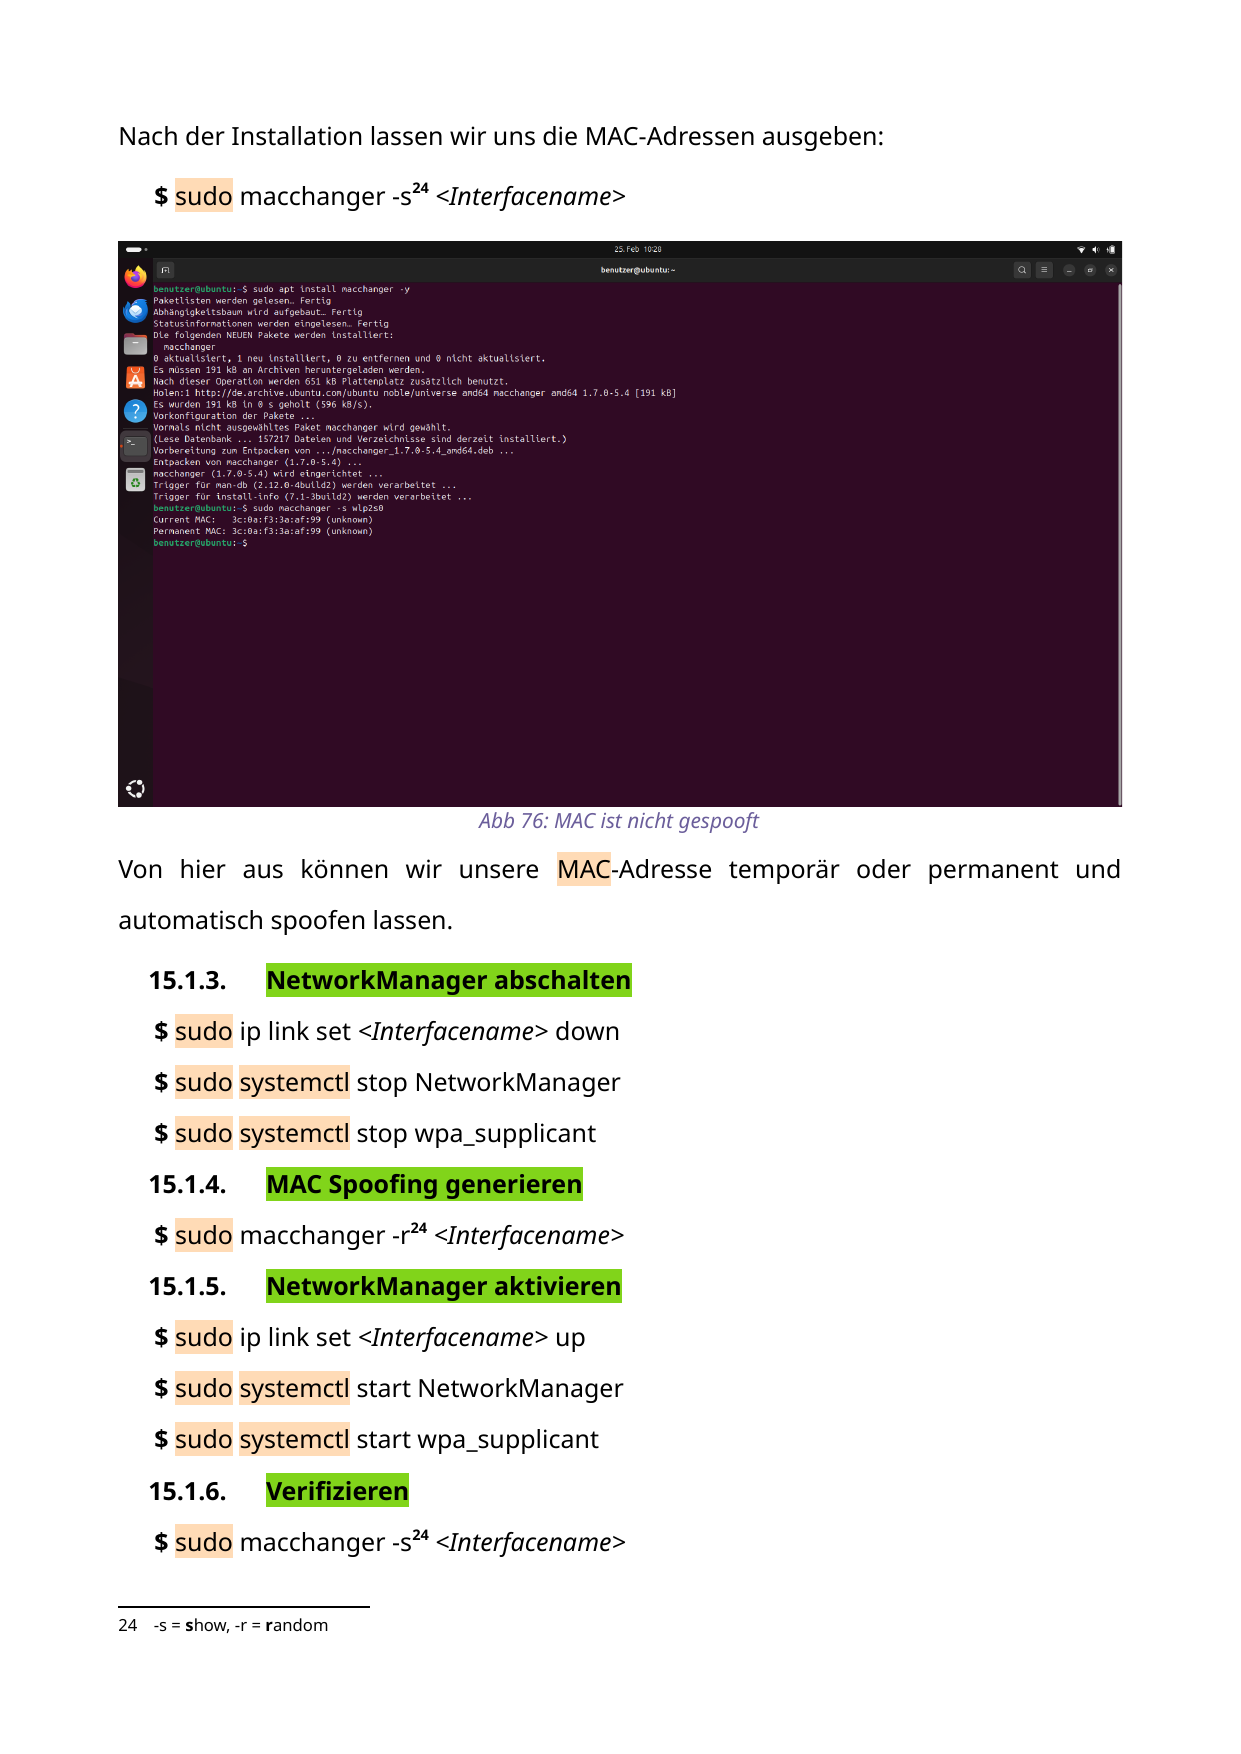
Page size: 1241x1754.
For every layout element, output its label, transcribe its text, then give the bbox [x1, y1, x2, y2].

picture [118, 241, 1123, 807]
text -s = show, -r = random [118, 1613, 1122, 1636]
subtitle Verifizieren [118, 1473, 1122, 1507]
text $ sudo macchanger -s24 <Interfacename> [154, 178, 1122, 212]
text $ sudo systemctl stop NetworkManager [154, 1065, 1122, 1099]
text $ sudo systemctl start NetworkManager [154, 1371, 1122, 1405]
text $ sudo ip link set <Interfacename> up [154, 1320, 1122, 1354]
subtitle NetworkManager aktivieren [118, 1269, 1122, 1303]
text $ sudo systemctl start wpa_supplicant [154, 1422, 1122, 1456]
text Nach der Installation lassen wir uns die MAC-Adressen ausgeben: [118, 118, 1122, 152]
text Abb 76: MAC ist nicht gespooft [118, 807, 1122, 835]
text Von hier aus können wir unsere MAC-Adresse temporär oder permanent und automatisch spoofen lassen. [118, 835, 1122, 937]
subtitle NetworkManager abschalten [118, 963, 1122, 997]
text [118, 229, 1122, 241]
subtitle MAC Spoofing generieren [118, 1167, 1122, 1201]
text $ sudo ip link set <Interfacename> down [154, 1014, 1122, 1048]
text $ sudo macchanger -s <Interfacename> [154, 1524, 1122, 1558]
text $ sudo macchanger -r24 <Interfacename> [154, 1218, 1122, 1252]
text $ sudo systemctl stop wpa_supplicant [154, 1116, 1122, 1150]
